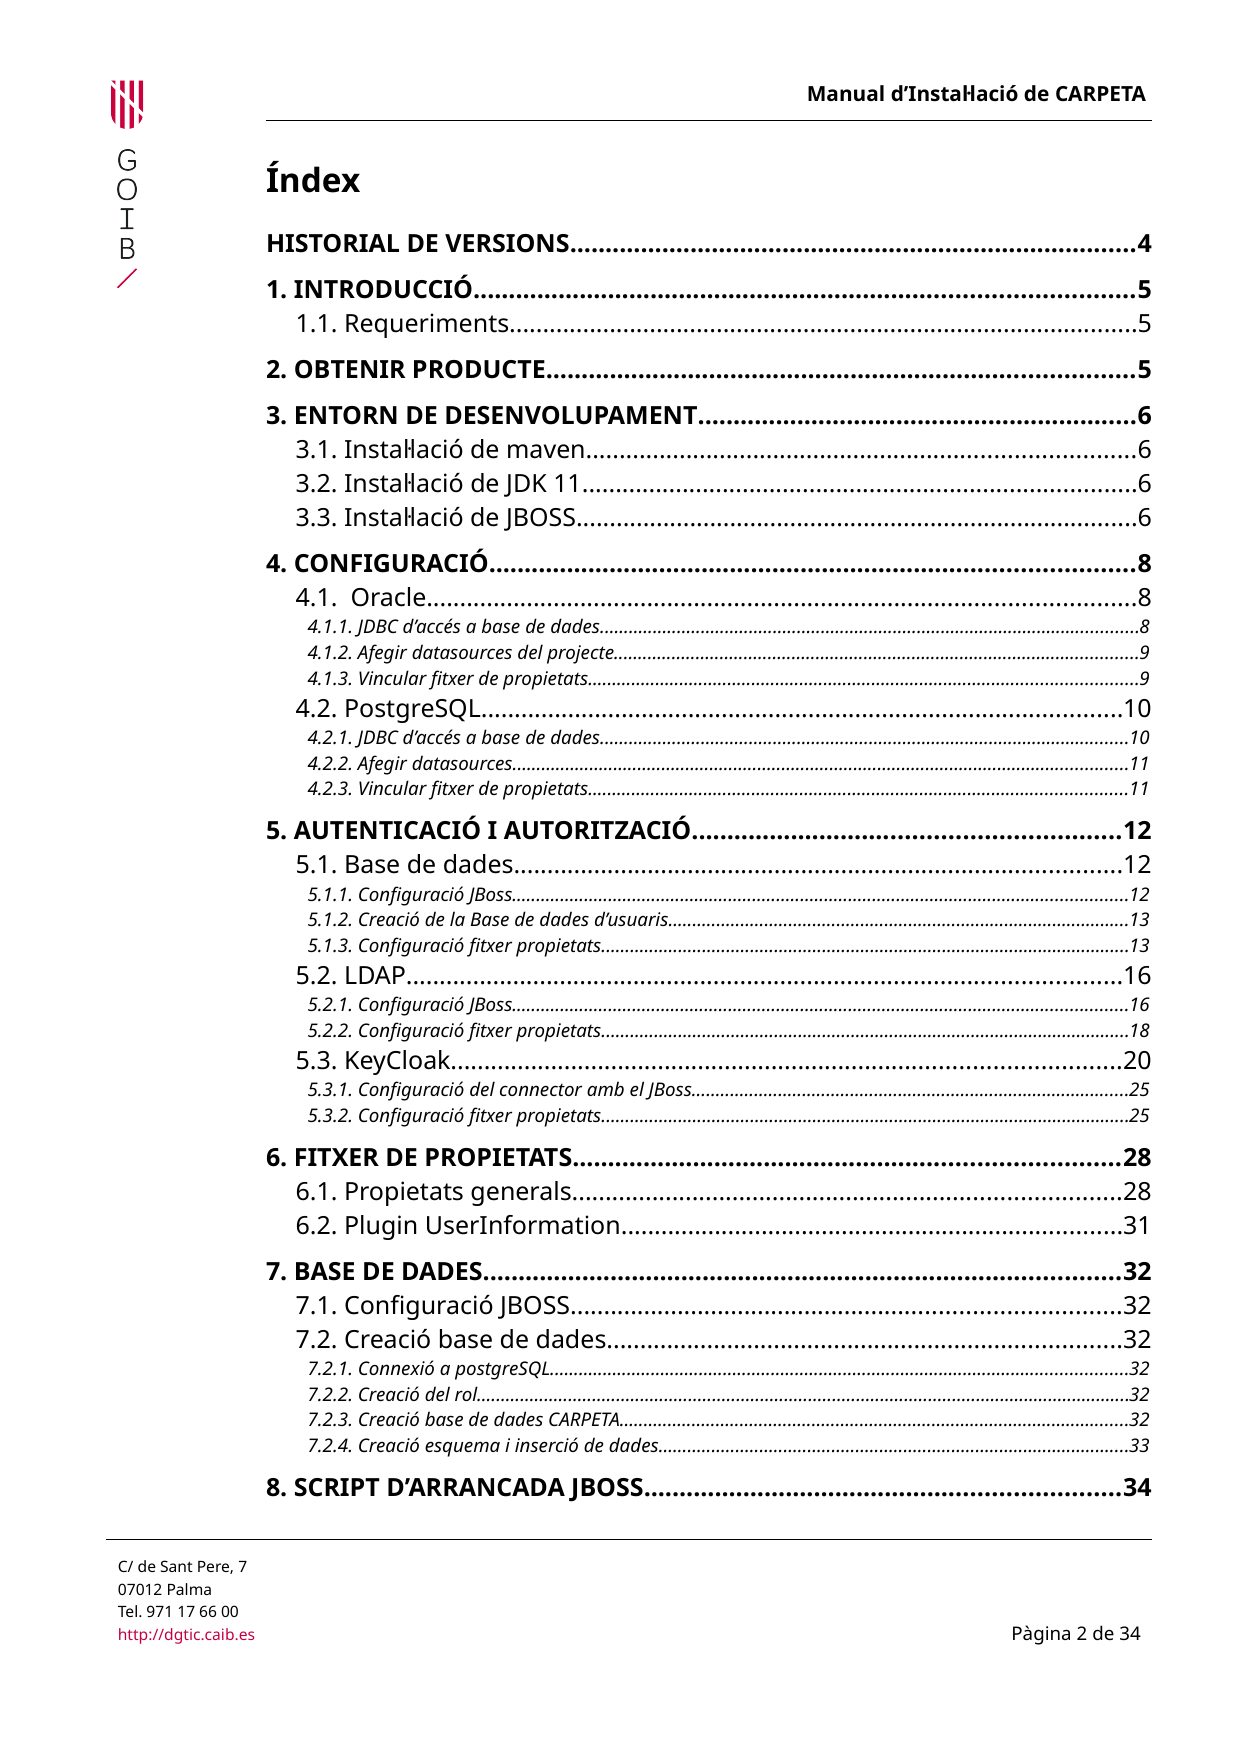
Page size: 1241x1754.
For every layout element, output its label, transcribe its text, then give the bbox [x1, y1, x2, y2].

text 5.3.2. Configuració fitxer propietats 25 [307, 1102, 1152, 1128]
text 5. Autenticació i Autorització 12 [266, 813, 1152, 847]
text 4.1.1. JDBC d’accés a base de dades 8 [307, 614, 1152, 639]
text 1. Introducció 5 [266, 272, 1152, 306]
text 5.1.1. Configuració JBoss 12 [307, 881, 1152, 906]
text 2. Obtenir producte 5 [266, 352, 1152, 386]
text 7. Base de dades 32 [266, 1253, 1152, 1287]
text 6.1. Propietats generals 28 [295, 1173, 1152, 1207]
text 3.2. Instal·lació de JDK 11 6 [295, 466, 1152, 500]
text 5.3.1. Configuració del connector amb el JBoss 25 [307, 1077, 1152, 1102]
text 7.1. Configuració JBOSS 32 [295, 1287, 1152, 1321]
text 4.2. PostgreSQL 10 [295, 690, 1152, 724]
text 5.2. LDAP 16 [295, 957, 1152, 991]
text 4.1.2. Afegir datasources del projecte 9 [307, 639, 1152, 665]
text 7.2.4. Creació esquema i inserció de dades 33 [307, 1432, 1152, 1458]
text 4.2.3. Vincular fitxer de propietats 11 [307, 775, 1152, 801]
text 7.2.3. Creació base de dades CARPETA 32 [307, 1407, 1152, 1432]
text 4.1.3. Vincular fitxer de propietats 9 [307, 665, 1152, 690]
text 6.2. Plugin UserInformation 31 [295, 1207, 1152, 1242]
text 5.1. Base de dades 12 [295, 847, 1152, 881]
text 7.2.1. Connexió a postgreSQL 32 [307, 1356, 1152, 1381]
text Historial de versions 4 [266, 226, 1152, 260]
text 5.3. KeyCloak 20 [295, 1042, 1152, 1077]
text 4.2.1. JDBC d’accés a base de dades 10 [307, 724, 1152, 750]
text 5.1.3. Configuració fitxer propietats 13 [307, 932, 1152, 957]
text 8. Script d’arrancada JBoss 34 [266, 1469, 1152, 1503]
text 4. Configuració 8 [266, 546, 1152, 580]
text 7.2. Creació base de dades 32 [295, 1321, 1152, 1356]
text 1.1. Requeriments 5 [295, 306, 1152, 340]
picture [82, 57, 172, 319]
text 3.1. Instal·lació de maven 6 [295, 432, 1152, 466]
text 3. Entorn de desenvolupament 6 [266, 398, 1152, 432]
text 3.3. Instal·lació de JBOSS 6 [295, 500, 1152, 534]
text 5.1.2. Creació de la Base de dades d’usuaris 13 [307, 906, 1152, 932]
text 7.2.2. Creació del rol 32 [307, 1381, 1152, 1407]
subtitle Índex [266, 156, 1152, 202]
text 4.1. Oracle 8 [295, 580, 1152, 614]
text 6. Fitxer de propietats 28 [266, 1139, 1152, 1173]
text 5.2.1. Configuració JBoss 16 [307, 991, 1152, 1017]
text 4.2.2. Afegir datasources 11 [307, 750, 1152, 775]
text 5.2.2. Configuració fitxer propietats 18 [307, 1017, 1152, 1042]
